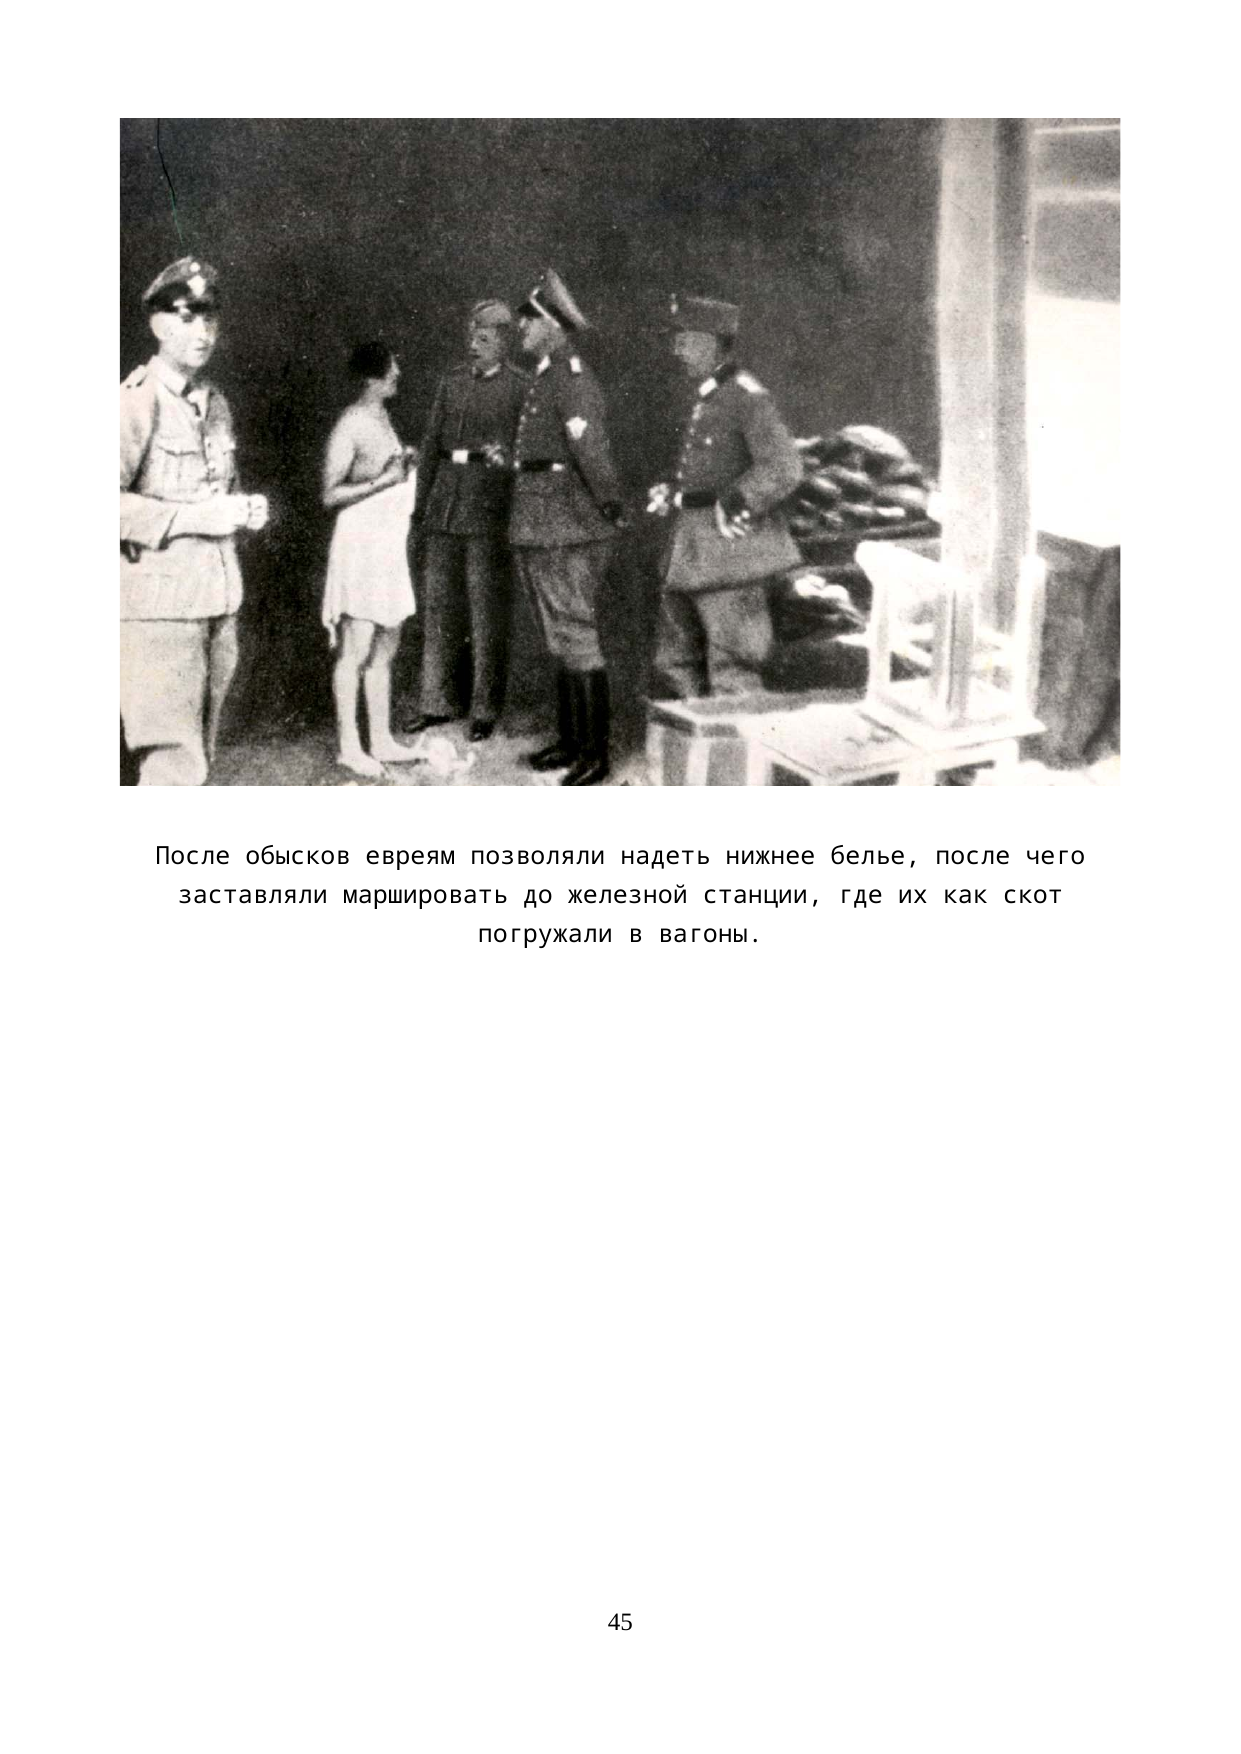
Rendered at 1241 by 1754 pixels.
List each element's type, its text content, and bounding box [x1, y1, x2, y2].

picture [119, 118, 1121, 786]
text После обысков евреям позволяли надеть нижнее белье, после чего заставляли маршировать до железной станции, где их как скот погружали в вагоны. [118, 837, 1122, 950]
